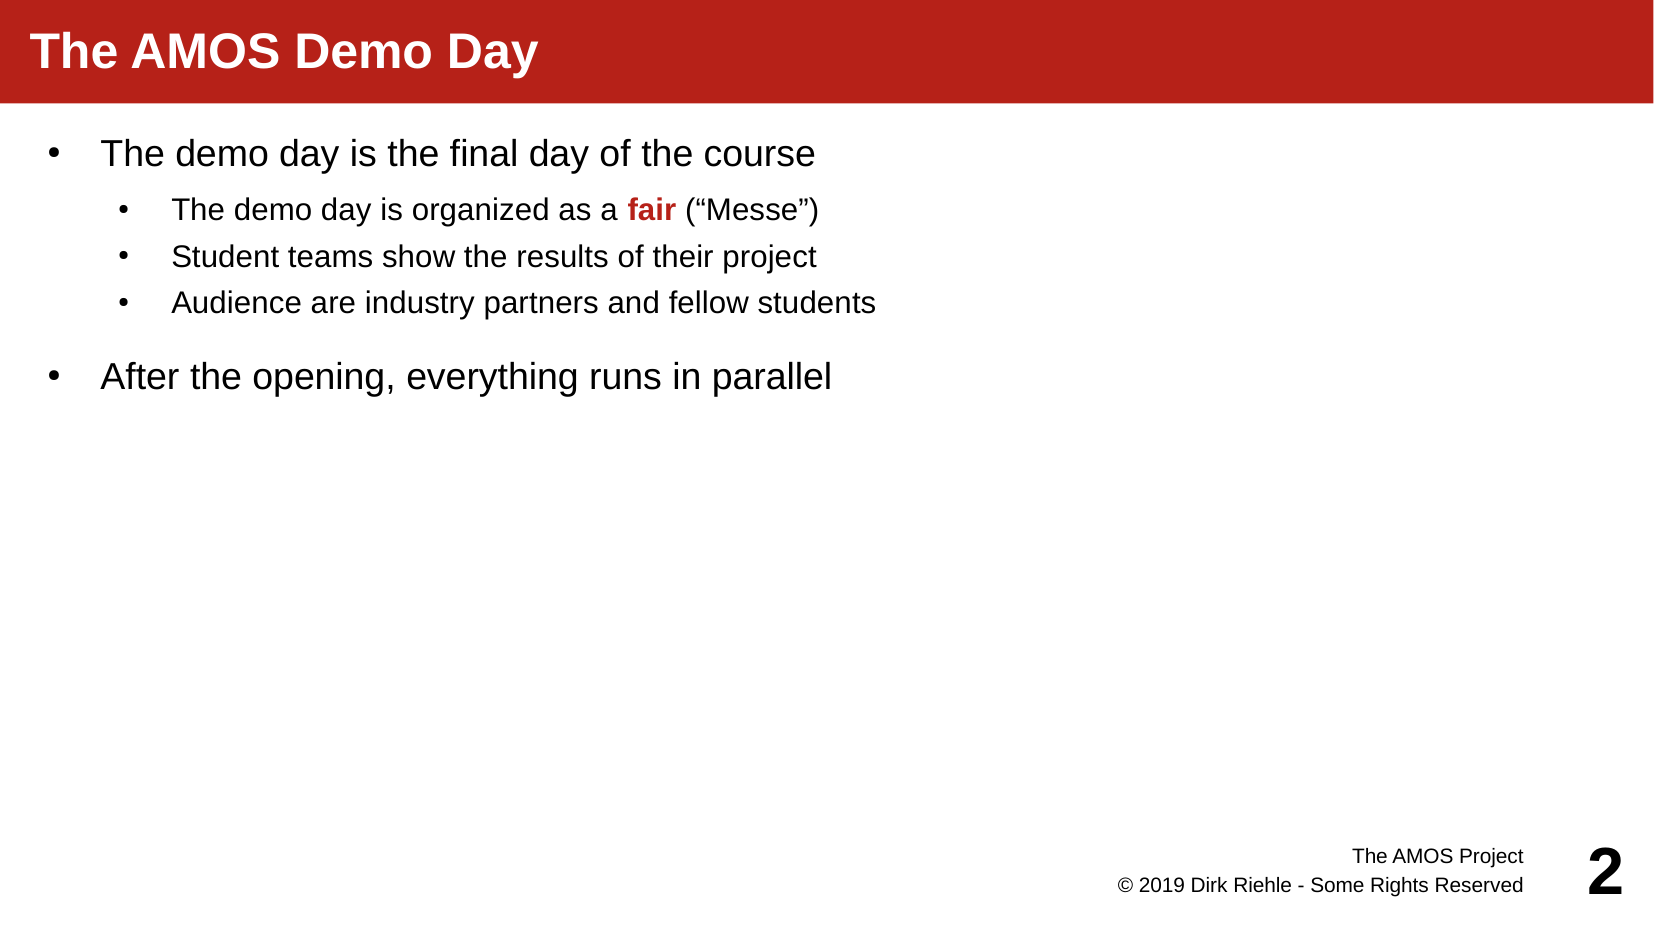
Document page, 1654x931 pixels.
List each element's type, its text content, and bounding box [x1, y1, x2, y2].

list The demo day is the final day of the course The demo day is organized as a fair (“Messe”) Student teams show the results of their project Audience are industry partners and fellow students After the opening, everything runs in parallel [29, 132, 1625, 798]
title The AMOS Demo Day [0, 0, 1654, 104]
